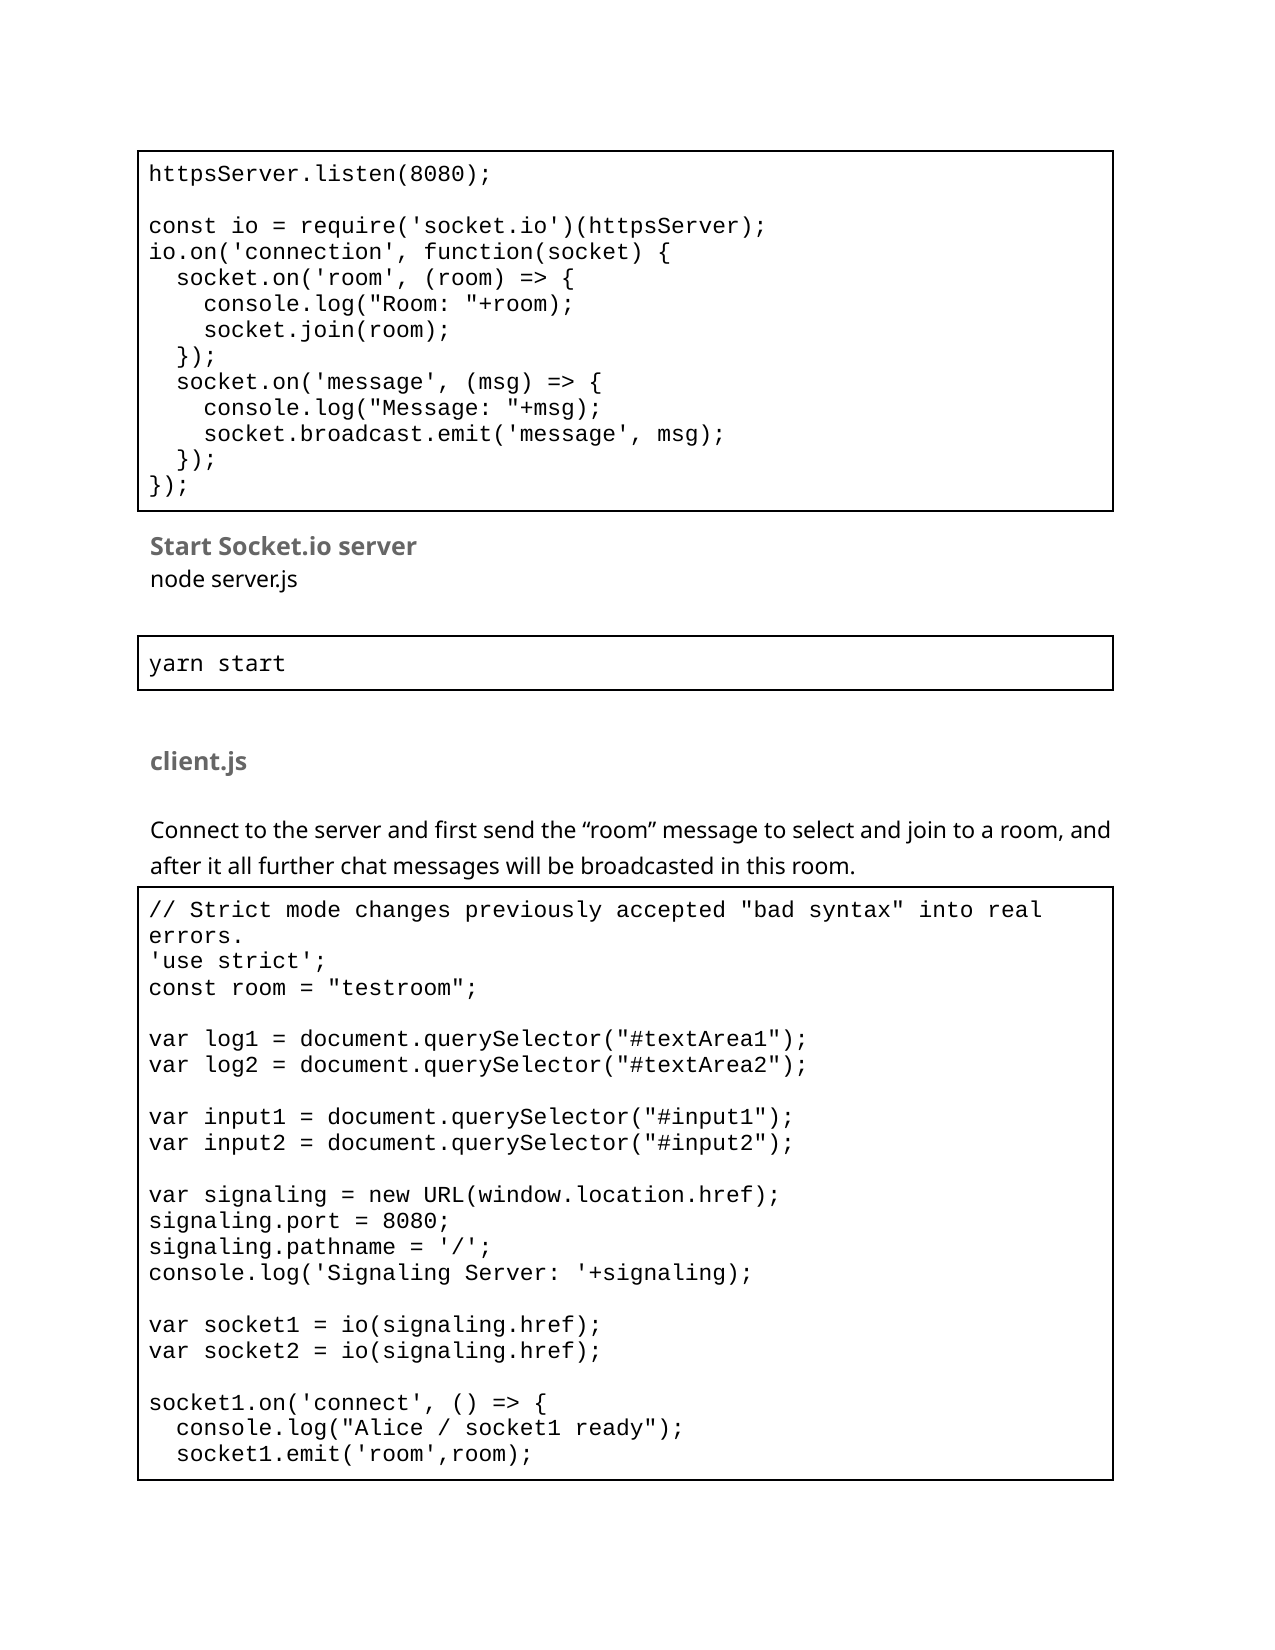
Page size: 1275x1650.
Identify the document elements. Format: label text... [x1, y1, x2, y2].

subtitle client.js [150, 744, 1125, 778]
subtitle Start Socket.io server [150, 529, 1125, 563]
table_header yarn start [139, 637, 1112, 689]
text Connect to the server and first send the “room” message to select and join to a room, and after it all further chat messages will be broadcasted in this room. [150, 814, 1125, 881]
text node server.js [150, 563, 1125, 594]
table_header httpsServer.listen(8080); const io = require('socket.io')(httpsServer); io.on('connection', function(socket) { socket.on('room', (room) => { console.log("Room: "+room); socket.join(room); }); socket.on('message', (msg) => { console.log("Message: "+msg); socket.broadcast.emit('message', msg); }); }); [139, 152, 1112, 510]
table_header // Strict mode changes previously accepted "bad syntax" into real errors. 'use strict'; const room = "testroom"; var log1 = document.querySelector("#textArea1"); var log2 = document.querySelector("#textArea2"); var input1 = document.querySelector("#input1"); var input2 = document.querySelector("#input2"); var signaling = new URL(window.location.href); signaling.port = 8080; signaling.pathname = '/'; console.log('Signaling Server: '+signaling); var socket1 = io(signaling.href); var socket2 = io(signaling.href); socket1.on('connect', () => { console.log("Alice / socket1 ready"); socket1.emit('room',room); [139, 888, 1112, 1479]
